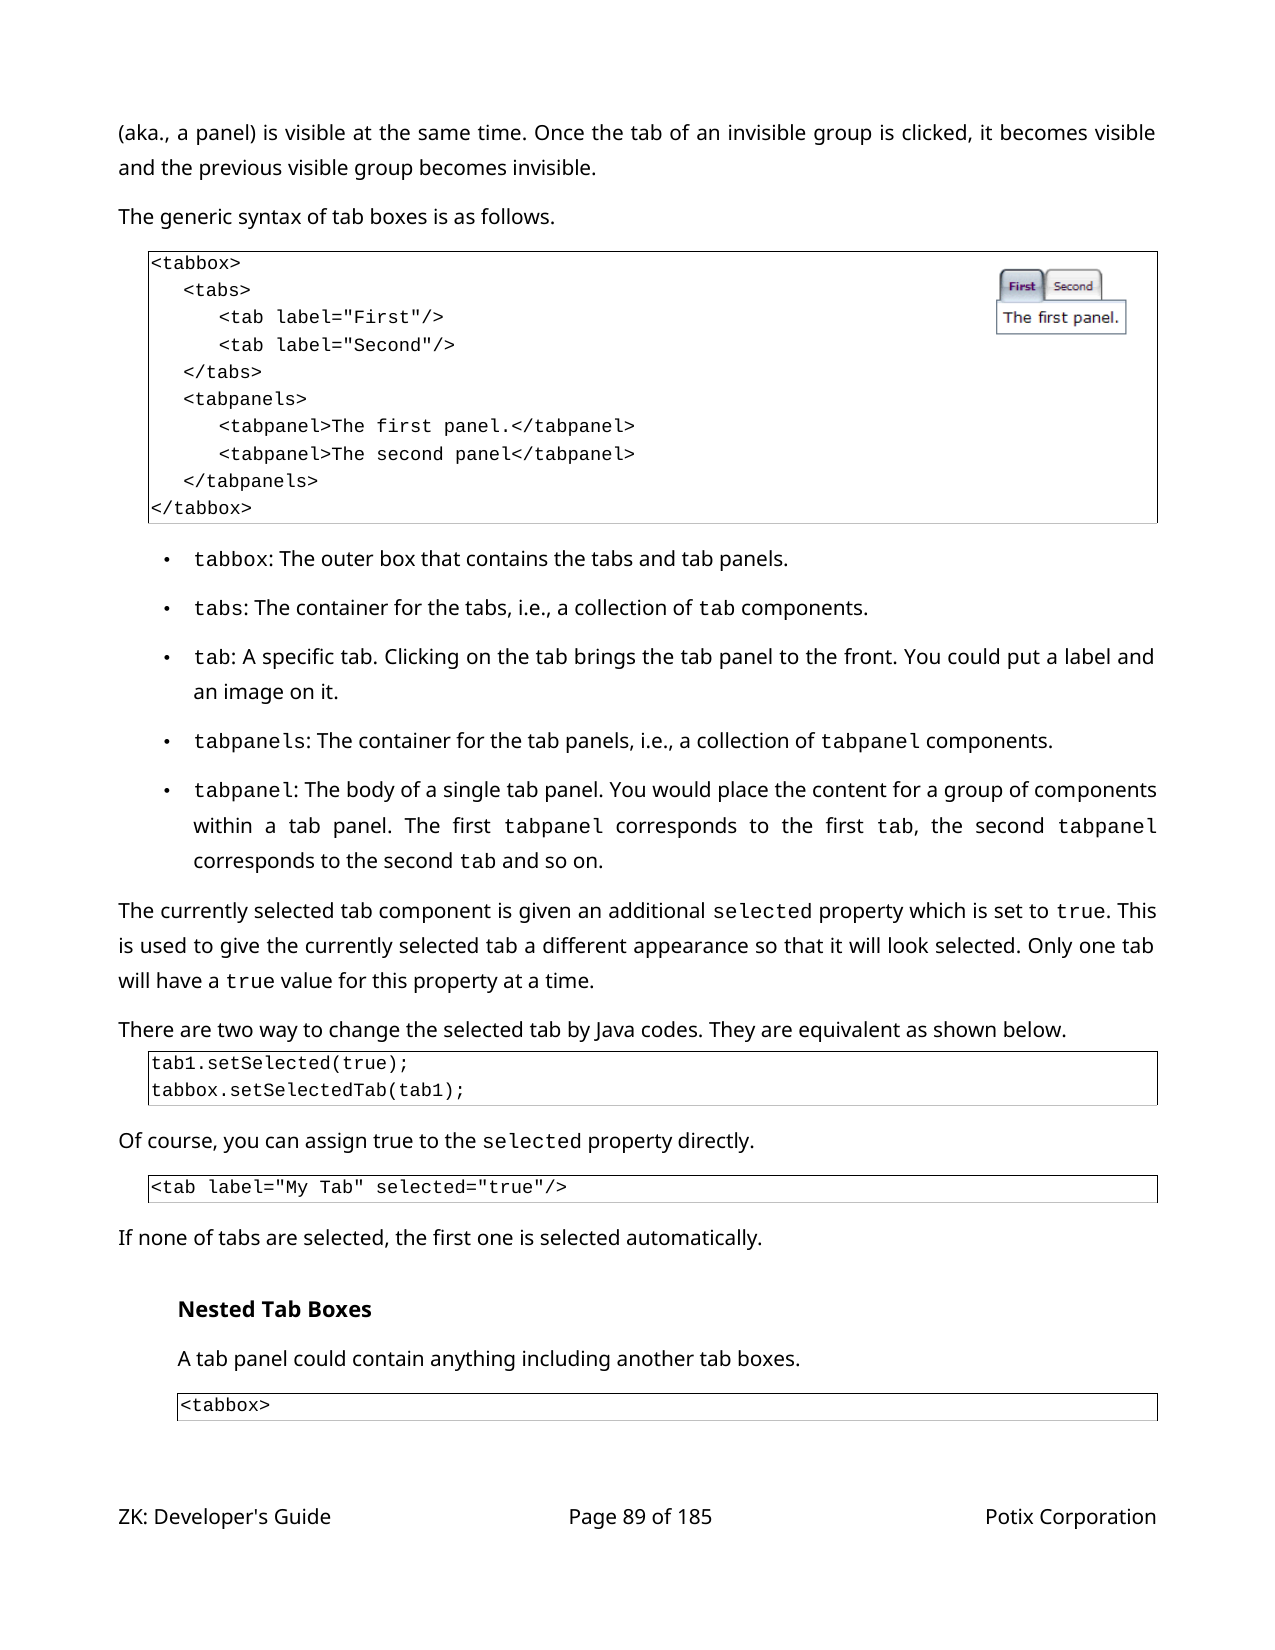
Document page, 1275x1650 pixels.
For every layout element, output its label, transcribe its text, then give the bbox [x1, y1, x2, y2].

text The currently selected tab component is given an additional selected property which is set to true. This is used to give the currently selected tab a different appearance so that it will look selected. Only one tab will have a true value for this property at a time. [118, 896, 1157, 995]
text If none of tabs are selected, the first one is selected automatically. [118, 1223, 1157, 1251]
text [1130, 305, 1157, 330]
text tab1.setSelected(true); [149, 1052, 1157, 1075]
text <tabpanel>The first panel.</tabpanel> [149, 414, 1157, 438]
text <tabbox> [178, 1394, 1157, 1420]
text </tabbox> [149, 496, 1157, 523]
text <tabpanels> [149, 387, 1157, 411]
list tabpanel: The body of a single tab panel. You would place the content for a group of components within a tab panel. The first tabpanel corresponds to the first tab, the second tabpanel corresponds to the second tab and so on. [164, 776, 1157, 875]
text <tabbox> [149, 252, 1157, 275]
list tabpanels: The container for the tab panels, i.e., a collection of tabpanel components. [164, 726, 1157, 755]
text <tab label="First"/> [149, 305, 995, 330]
text <tab label="My Tab" selected="true"/> [149, 1176, 1157, 1202]
list tabbox: The outer box that contains the tabs and tab panels. [164, 544, 1157, 572]
subtitle Nested Tab Boxes [177, 1294, 1157, 1324]
picture [995, 267, 1130, 338]
text Of course, you can assign true to the selected property directly. [118, 1126, 1157, 1154]
list tab: A specific tab. Clicking on the tab brings the tab panel to the front. You could put a label and an image on it. [164, 642, 1157, 706]
text </tabpanels> [149, 468, 1157, 493]
text There are two way to change the selected tab by Java codes. They are equivalent as shown below. [118, 1016, 1157, 1044]
text <tabs> [149, 278, 995, 302]
text <tab label="Second"/> [149, 333, 1157, 357]
text <tabpanel>The second panel</tabpanel> [149, 441, 1157, 466]
text </tabs> [149, 360, 1157, 384]
text (aka., a panel) is visible at the same time. Once the tab of an invisible group is clicked, it becomes visible and the previous visible group becomes invisible. [118, 118, 1157, 182]
text The generic syntax of tab boxes is as follows. [118, 202, 1157, 230]
list tabs: The container for the tabs, i.e., a collection of tab components. [164, 593, 1157, 621]
text [1130, 278, 1157, 302]
text tabbox.setSelectedTab(tab1); [149, 1078, 1157, 1105]
text A tab panel could contain anything including another tab boxes. [177, 1344, 1157, 1373]
